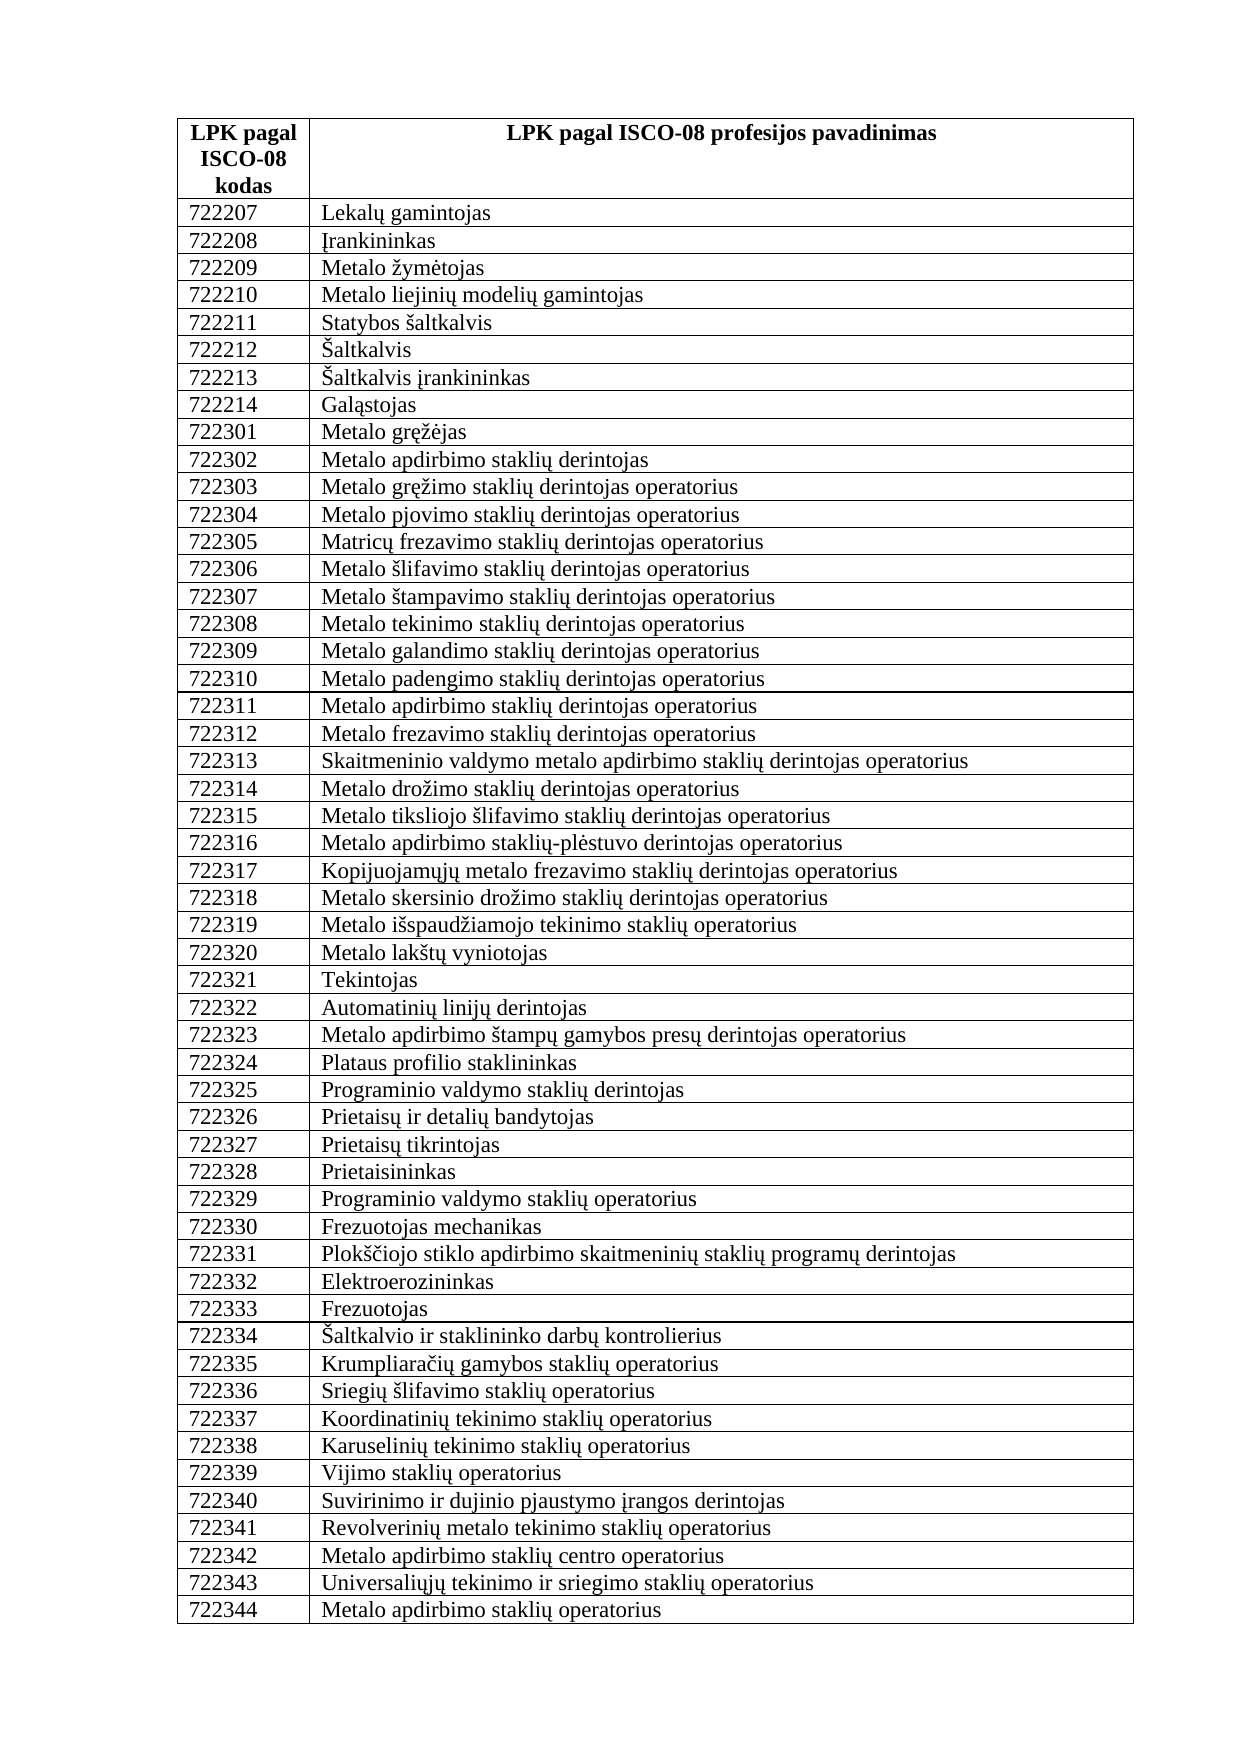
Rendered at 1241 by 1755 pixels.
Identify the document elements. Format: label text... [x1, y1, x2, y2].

table_cell Metalo gręžimo staklių derintojas operatorius [310, 473, 1133, 499]
table_cell Prietaisų tikrintojas [310, 1131, 1133, 1157]
table_cell Metalo apdirbimo staklių-plėstuvo derintojas operatorius [310, 829, 1133, 856]
table_cell 722322 [178, 994, 309, 1020]
table_cell Metalo skersinio drožimo staklių derintojas operatorius [310, 884, 1133, 911]
table_cell 722208 [178, 227, 309, 253]
table_cell Galąstojas [310, 391, 1133, 417]
table_cell 722309 [178, 638, 309, 664]
table_cell Metalo tekinimo staklių derintojas operatorius [310, 610, 1133, 637]
table_cell Metalo apdirbimo staklių centro operatorius [310, 1542, 1133, 1568]
table_cell Metalo štampavimo staklių derintojas operatorius [310, 583, 1133, 609]
table_cell Metalo išspaudžiamojo tekinimo staklių operatorius [310, 912, 1133, 938]
table_cell 722314 [178, 775, 309, 801]
table_cell 722302 [178, 446, 309, 472]
table_cell 722335 [178, 1350, 309, 1376]
table_cell 722308 [178, 610, 309, 637]
table_cell Sriegių šlifavimo staklių operatorius [310, 1377, 1133, 1404]
table_cell Įrankininkas [310, 227, 1133, 253]
table_cell Metalo lakštų vyniotojas [310, 939, 1133, 965]
table_cell 722306 [178, 555, 309, 582]
table_cell Lekalų gamintojas [310, 199, 1133, 226]
table_header LPK pagal ISCO-08 profesijos pavadinimas [310, 119, 1133, 198]
table_cell Statybos šaltkalvis [310, 309, 1133, 335]
table_cell Revolverinių metalo tekinimo staklių operatorius [310, 1514, 1133, 1541]
table_cell Metalo frezavimo staklių derintojas operatorius [310, 720, 1133, 746]
table_cell 722341 [178, 1514, 309, 1541]
table_cell 722321 [178, 966, 309, 993]
table_cell 722310 [178, 665, 309, 691]
table_cell 722339 [178, 1460, 309, 1486]
table_cell Metalo žymėtojas [310, 254, 1133, 280]
table_cell Elektroerozininkas [310, 1268, 1133, 1294]
table_cell 722307 [178, 583, 309, 609]
table_cell 722313 [178, 747, 309, 773]
table_cell Šaltkalvio ir staklininko darbų kontrolierius [310, 1323, 1133, 1349]
table_cell 722311 [178, 693, 309, 719]
table_cell 722214 [178, 391, 309, 417]
table_cell 722303 [178, 473, 309, 499]
table_cell Metalo šlifavimo staklių derintojas operatorius [310, 555, 1133, 582]
table_cell Šaltkalvis įrankininkas [310, 364, 1133, 390]
table_cell 722326 [178, 1103, 309, 1130]
table_cell 722213 [178, 364, 309, 390]
table_cell 722320 [178, 939, 309, 965]
table_cell 722323 [178, 1021, 309, 1047]
table_cell Suvirinimo ir dujinio pjaustymo įrangos derintojas [310, 1487, 1133, 1513]
table_cell Universaliųjų tekinimo ir sriegimo staklių operatorius [310, 1569, 1133, 1595]
table_cell 722338 [178, 1432, 309, 1458]
table_cell 722342 [178, 1542, 309, 1568]
table_cell Vijimo staklių operatorius [310, 1460, 1133, 1486]
table_cell 722327 [178, 1131, 309, 1157]
table_cell 722333 [178, 1295, 309, 1321]
table_cell Metalo padengimo staklių derintojas operatorius [310, 665, 1133, 691]
table_cell Tekintojas [310, 966, 1133, 993]
table_cell Metalo apdirbimo štampų gamybos presų derintojas operatorius [310, 1021, 1133, 1047]
table_cell 722212 [178, 336, 309, 363]
table_cell Metalo pjovimo staklių derintojas operatorius [310, 501, 1133, 527]
table_header LPK pagal ISCO-08 kodas [178, 119, 309, 198]
table_cell Šaltkalvis [310, 336, 1133, 363]
table_cell Krumpliaračių gamybos staklių operatorius [310, 1350, 1133, 1376]
table_cell 722325 [178, 1076, 309, 1102]
table_cell 722324 [178, 1049, 309, 1075]
table_cell Metalo galandimo staklių derintojas operatorius [310, 638, 1133, 664]
table_cell Metalo tiksliojo šlifavimo staklių derintojas operatorius [310, 802, 1133, 828]
table_cell 722336 [178, 1377, 309, 1404]
table_cell Automatinių linijų derintojas [310, 994, 1133, 1020]
table_cell Metalo apdirbimo staklių operatorius [310, 1596, 1133, 1623]
table_cell 722343 [178, 1569, 309, 1595]
table_cell Metalo gręžėjas [310, 419, 1133, 445]
table_cell 722211 [178, 309, 309, 335]
table_cell 722312 [178, 720, 309, 746]
table_cell Skaitmeninio valdymo metalo apdirbimo staklių derintojas operatorius [310, 747, 1133, 773]
table_cell Frezuotojas mechanikas [310, 1213, 1133, 1239]
table_cell Plokščiojo stiklo apdirbimo skaitmeninių staklių programų derintojas [310, 1240, 1133, 1267]
table_cell Frezuotojas [310, 1295, 1133, 1321]
table_cell 722209 [178, 254, 309, 280]
table_cell Prietaisų ir detalių bandytojas [310, 1103, 1133, 1130]
table_cell 722304 [178, 501, 309, 527]
table_cell 722301 [178, 419, 309, 445]
table_cell Metalo apdirbimo staklių derintojas [310, 446, 1133, 472]
table_cell 722329 [178, 1186, 309, 1212]
table_cell 722334 [178, 1323, 309, 1349]
table_cell 722319 [178, 912, 309, 938]
table_cell 722317 [178, 857, 309, 883]
table_cell 722337 [178, 1405, 309, 1431]
table_cell Plataus profilio staklininkas [310, 1049, 1133, 1075]
table_cell 722328 [178, 1158, 309, 1184]
table_cell Metalo liejinių modelių gamintojas [310, 281, 1133, 308]
table_cell Metalo drožimo staklių derintojas operatorius [310, 775, 1133, 801]
table_cell 722210 [178, 281, 309, 308]
table_cell 722332 [178, 1268, 309, 1294]
table_cell 722315 [178, 802, 309, 828]
table_cell Prietaisininkas [310, 1158, 1133, 1184]
table_cell Metalo apdirbimo staklių derintojas operatorius [310, 693, 1133, 719]
table_cell 722318 [178, 884, 309, 911]
table_cell Koordinatinių tekinimo staklių operatorius [310, 1405, 1133, 1431]
table_cell Matricų frezavimo staklių derintojas operatorius [310, 528, 1133, 554]
table_cell 722316 [178, 829, 309, 856]
table_cell Programinio valdymo staklių operatorius [310, 1186, 1133, 1212]
table_cell Karuselinių tekinimo staklių operatorius [310, 1432, 1133, 1458]
table_cell Programinio valdymo staklių derintojas [310, 1076, 1133, 1102]
table_cell 722344 [178, 1596, 309, 1623]
table_cell 722305 [178, 528, 309, 554]
table_cell 722330 [178, 1213, 309, 1239]
table_cell 722331 [178, 1240, 309, 1267]
table_cell 722340 [178, 1487, 309, 1513]
table_cell Kopijuojamųjų metalo frezavimo staklių derintojas operatorius [310, 857, 1133, 883]
table_cell 722207 [178, 199, 309, 226]
